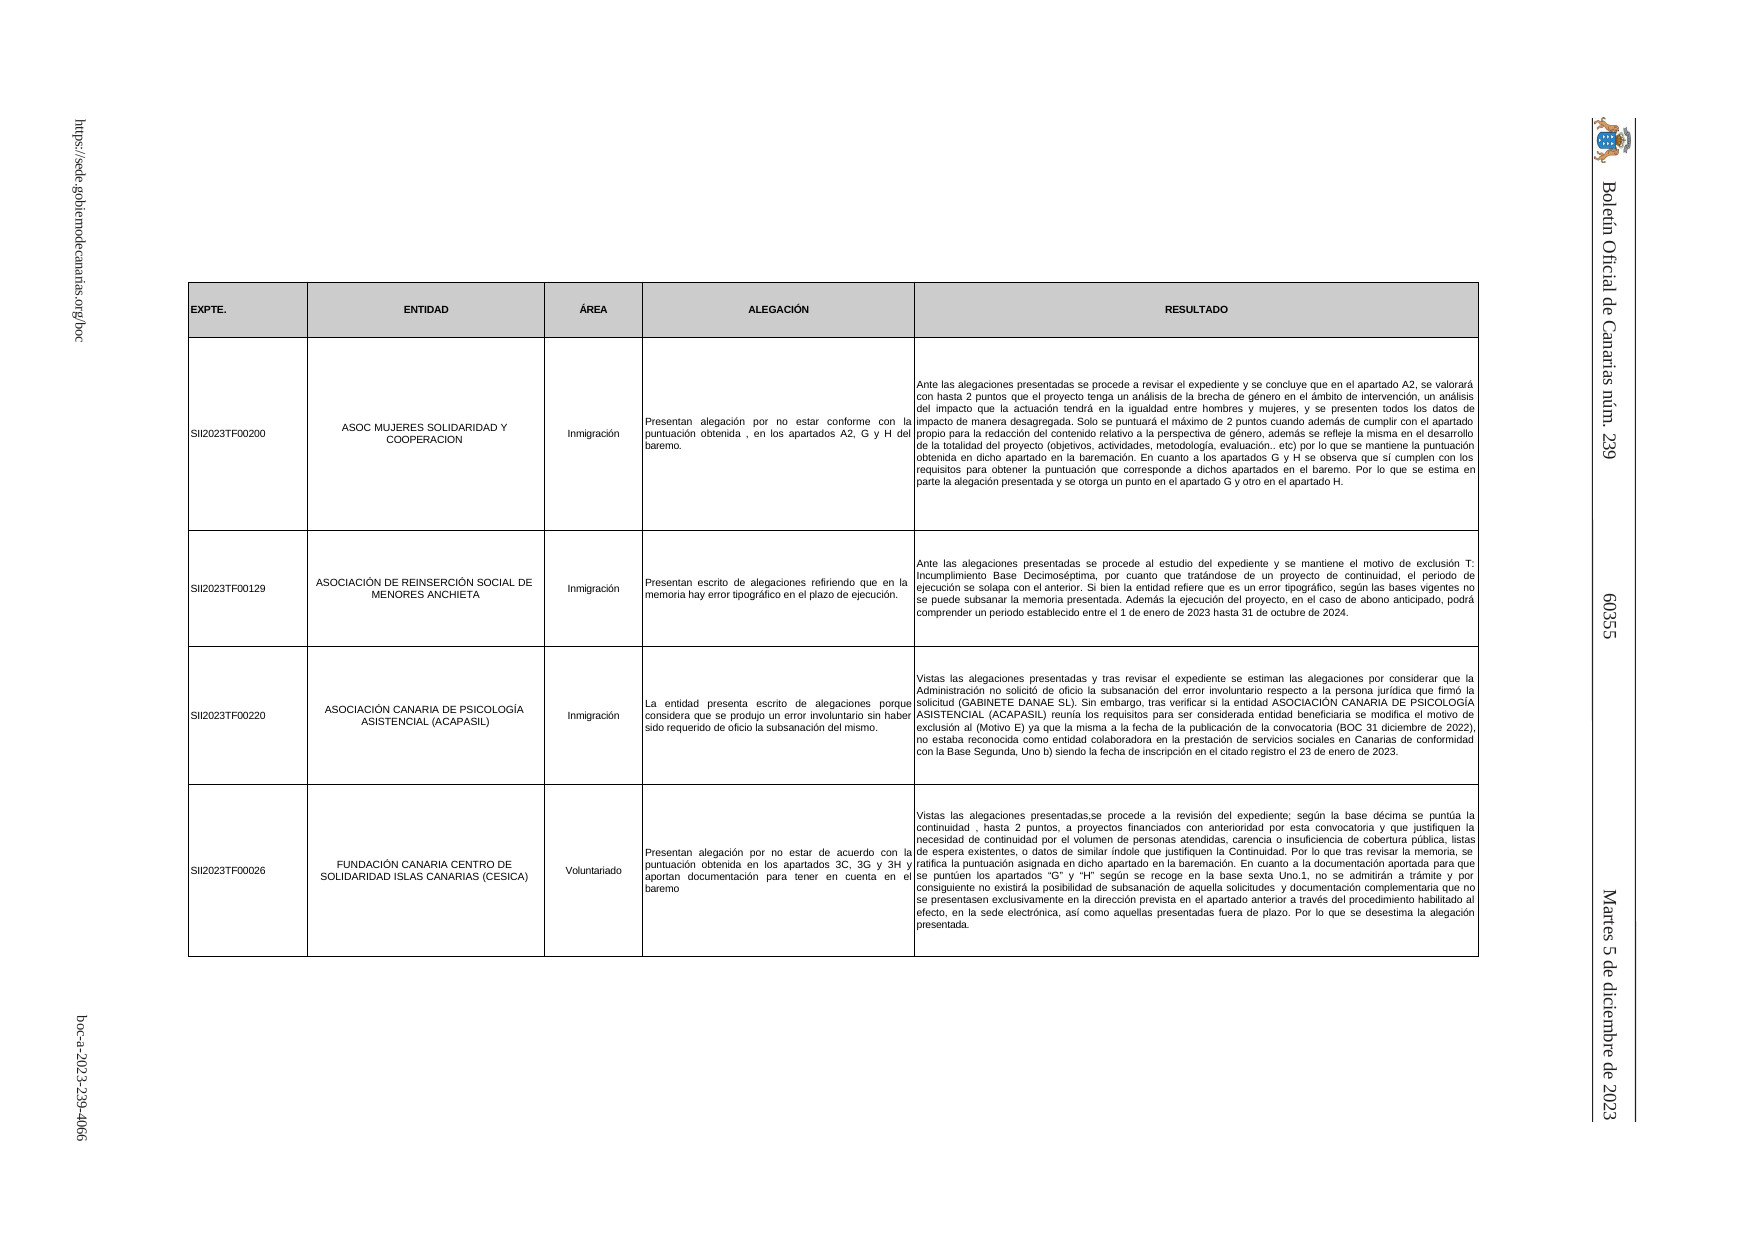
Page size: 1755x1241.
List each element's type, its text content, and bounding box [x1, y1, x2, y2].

table_cell Vistas las alegaciones presentadas y tras revisar el expediente se estiman las alegaciones por considerar que la Administración no solicitó de oficio la subsanación del error involuntario respecto a la persona jurídica que firmó la solicitud (GABINETE DANAE SL). Sin embargo, tras verificar si la entidad ASOCIACIÓN CANARIA DE PSICOLOGÍA ASISTENCIAL (ACAPASIL) reunía los requisitos para ser considerada entidad beneficiaria se modifica el motivo de exclusión al (Motivo E) ya que la misma a la fecha de la publicación de la convocatoria (BOC 31 diciembre de 2022), no estaba reconocida como entidad colaboradora en la prestación de servicios sociales en Canarias de conformidad con la Base Segunda, Uno b) siendo la fecha de inscripción en el citado registro el 23 de enero de 2023. [915, 647, 1478, 784]
table_cell FUNDACIÓN CANARIA CENTRO DE SOLIDARIDAD ISLAS CANARIAS (CESICA) [308, 785, 544, 956]
table_cell Vistas las alegaciones presentadas,se procede a la revisión del expediente; según la base décima se puntúa la continuidad , hasta 2 puntos, a proyectos financiados con anterioridad por esta convocatoria y que justifiquen la necesidad de continuidad por el volumen de personas atendidas, carencia o insuficiencia de cobertura pública, listas de espera existentes, o datos de similar índole que justifiquen la Continuidad. Por lo que tras revisar la memoria, se ratifica la puntuación asignada en dicho apartado en la baremación. En cuanto a la documentación aportada para que se puntúen los apartados “G” y “H” según se recoge en la base sexta Uno.1, no se admitirán a trámite y por consiguiente no existirá la posibilidad de subsanación de aquella solicitudes y documentación complementaria que no se presentasen exclusivamente en la dirección prevista en el apartado anterior a través del procedimiento habilitado al efecto, en la sede electrónica, así como aquellas presentadas fuera de plazo. Por lo que se desestima la alegación presentada. [915, 785, 1478, 956]
table_header EXPTE. [189, 283, 307, 337]
table_cell ASOC MUJERES SOLIDARIDAD Y COOPERACION [308, 338, 544, 530]
table_header ENTIDAD [308, 283, 544, 337]
table_cell Inmigración [545, 338, 642, 530]
table_cell SII2023TF00220 [189, 647, 307, 784]
table_cell Presentan escrito de alegaciones refiriendo que en la memoria hay error tipográfico en el plazo de ejecución. [643, 531, 914, 646]
table_cell Ante las alegaciones presentadas se procede al estudio del expediente y se mantiene el motivo de exclusión T: Incumplimiento Base Decimoséptima, por cuanto que tratándose de un proyecto de continuidad, el periodo de ejecución se solapa con el anterior. Si bien la entidad refiere que es un error tipográfico, según las bases vigentes no se puede subsanar la memoria presentada. Además la ejecución del proyecto, en el caso de abono anticipado, podrá comprender un periodo establecido entre el 1 de enero de 2023 hasta 31 de octubre de 2024. [915, 531, 1478, 646]
table_cell SII2023TF00129 [189, 531, 307, 646]
text Boletín Oficial de Canarias núm. 239 [1599, 181, 1621, 462]
table_header ALEGACIÓN [643, 283, 914, 337]
table_cell Voluntariado [545, 785, 642, 956]
table_cell SII2023TF00200 [189, 338, 307, 530]
text https://sede.gobiernodecanarias.org/boc [72, 119, 89, 352]
text boc-a-2023-239-4066 [74, 1016, 91, 1145]
text 60355 [1600, 593, 1621, 642]
table_cell ASOCIACIÓN DE REINSERCIÓN SOCIAL DE MENORES ANCHIETA [308, 531, 544, 646]
table_header RESULTADO [915, 283, 1478, 337]
table_cell ASOCIACIÓN CANARIA DE PSICOLOGÍA ASISTENCIAL (ACAPASIL) [308, 647, 544, 784]
table_cell Presentan alegación por no estar conforme con la puntuación obtenida , en los apartados A2, G y H del baremo. [643, 338, 914, 530]
table_cell Inmigración [545, 647, 642, 784]
table_cell Presentan alegación por no estar de acuerdo con la puntuación obtenida en los apartados 3C, 3G y 3H y aportan documentación para tener en cuenta en el baremo [643, 785, 914, 956]
table_cell SII2023TF00026 [189, 785, 307, 956]
text Martes 5 de diciembre de 2023 [1600, 889, 1621, 1124]
table_header ÁREA [545, 283, 642, 337]
table_cell La entidad presenta escrito de alegaciones porque considera que se produjo un error involuntario sin haber sido requerido de oficio la subsanación del mismo. [643, 647, 914, 784]
table_cell Ante las alegaciones presentadas se procede a revisar el expediente y se concluye que en el apartado A2, se valorará con hasta 2 puntos que el proyecto tenga un análisis de la brecha de género en el ámbito de intervención, un análisis del impacto que la actuación tendrá en la igualdad entre hombres y mujeres, y se presenten todos los datos de impacto de manera desagregada. Solo se puntuará el máximo de 2 puntos cuando además de cumplir con el apartado propio para la redacción del contenido relativo a la perspectiva de género, además se refleje la misma en el desarrollo de la totalidad del proyecto (objetivos, actividades, metodología, evaluación.. etc) por lo que se mantiene la puntuación obtenida en dicho apartado en la baremación. En cuanto a los apartados G y H se observa que sí cumplen con los requisitos para obtener la puntuación que corresponde a dichos apartados en el baremo. Por lo que se estima en parte la alegación presentada y se otorga un punto en el apartado G y otro en el apartado H. [915, 338, 1478, 530]
table_cell Inmigración [545, 531, 642, 646]
